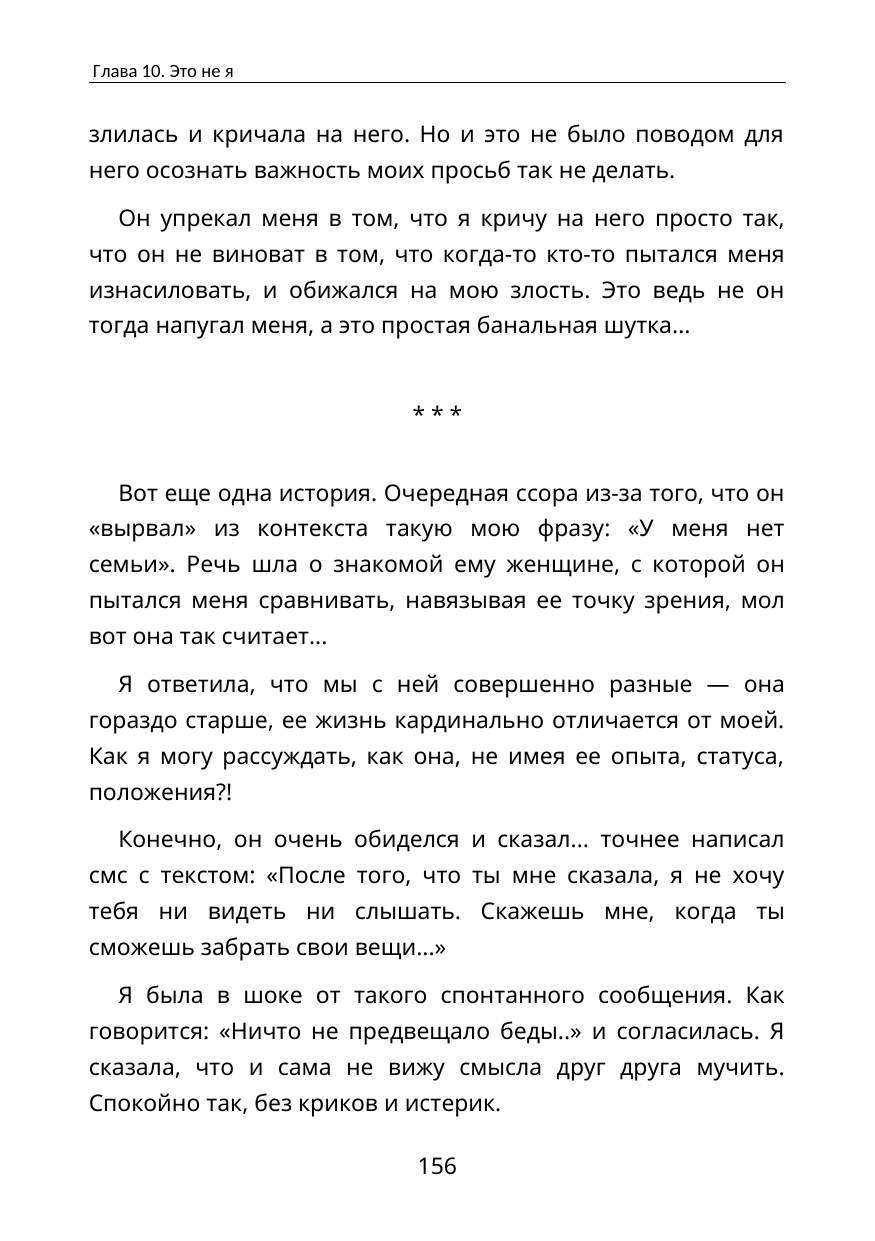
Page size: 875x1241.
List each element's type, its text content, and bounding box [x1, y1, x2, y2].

text Вот еще одна история. Очередная ссора из-за того, что он «вырвал» из контекста такую мою фразу: «У меня нет семьи». Речь шла о знакомой ему женщине, с которой он пытался меня сравнивать, навязывая ее точку зрения, мол вот она так считает... [88, 476, 786, 651]
text Я ответила, что мы с ней совершенно разные — она гораздо старше, ее жизнь кардинально отличается от моей. Как я могу рассуждать, как она, не имея ее опыта, статуса, положения?! [88, 668, 786, 807]
text Я была в шоке от такого спонтанного сообщения. Как говорится: «Ничто не предвещало беды..» и согласилась. Я сказала, что и сама не вижу смысла друг друга мучить. Спокойно так, без криков и истерик. [88, 979, 786, 1118]
subtitle * * * [88, 399, 786, 430]
text злилась и кричала на него. Но и это не было поводом для него осознать важность моих просьб так не делать. [88, 118, 786, 185]
text Конечно, он очень обиделся и сказал... точнее написал смс с текстом: «После того, что ты мне сказала, я не хочу тебя ни видеть ни слышать. Скажешь мне, когда ты сможешь забрать свои вещи...» [88, 823, 786, 962]
text Он упрекал меня в том, что я кричу на него просто так, что он не виноват в том, что когда-то кто-то пытался меня изнасиловать, и обижался на мою злость. Это ведь не он тогда напугал меня, а это простая банальная шутка... [88, 202, 786, 341]
